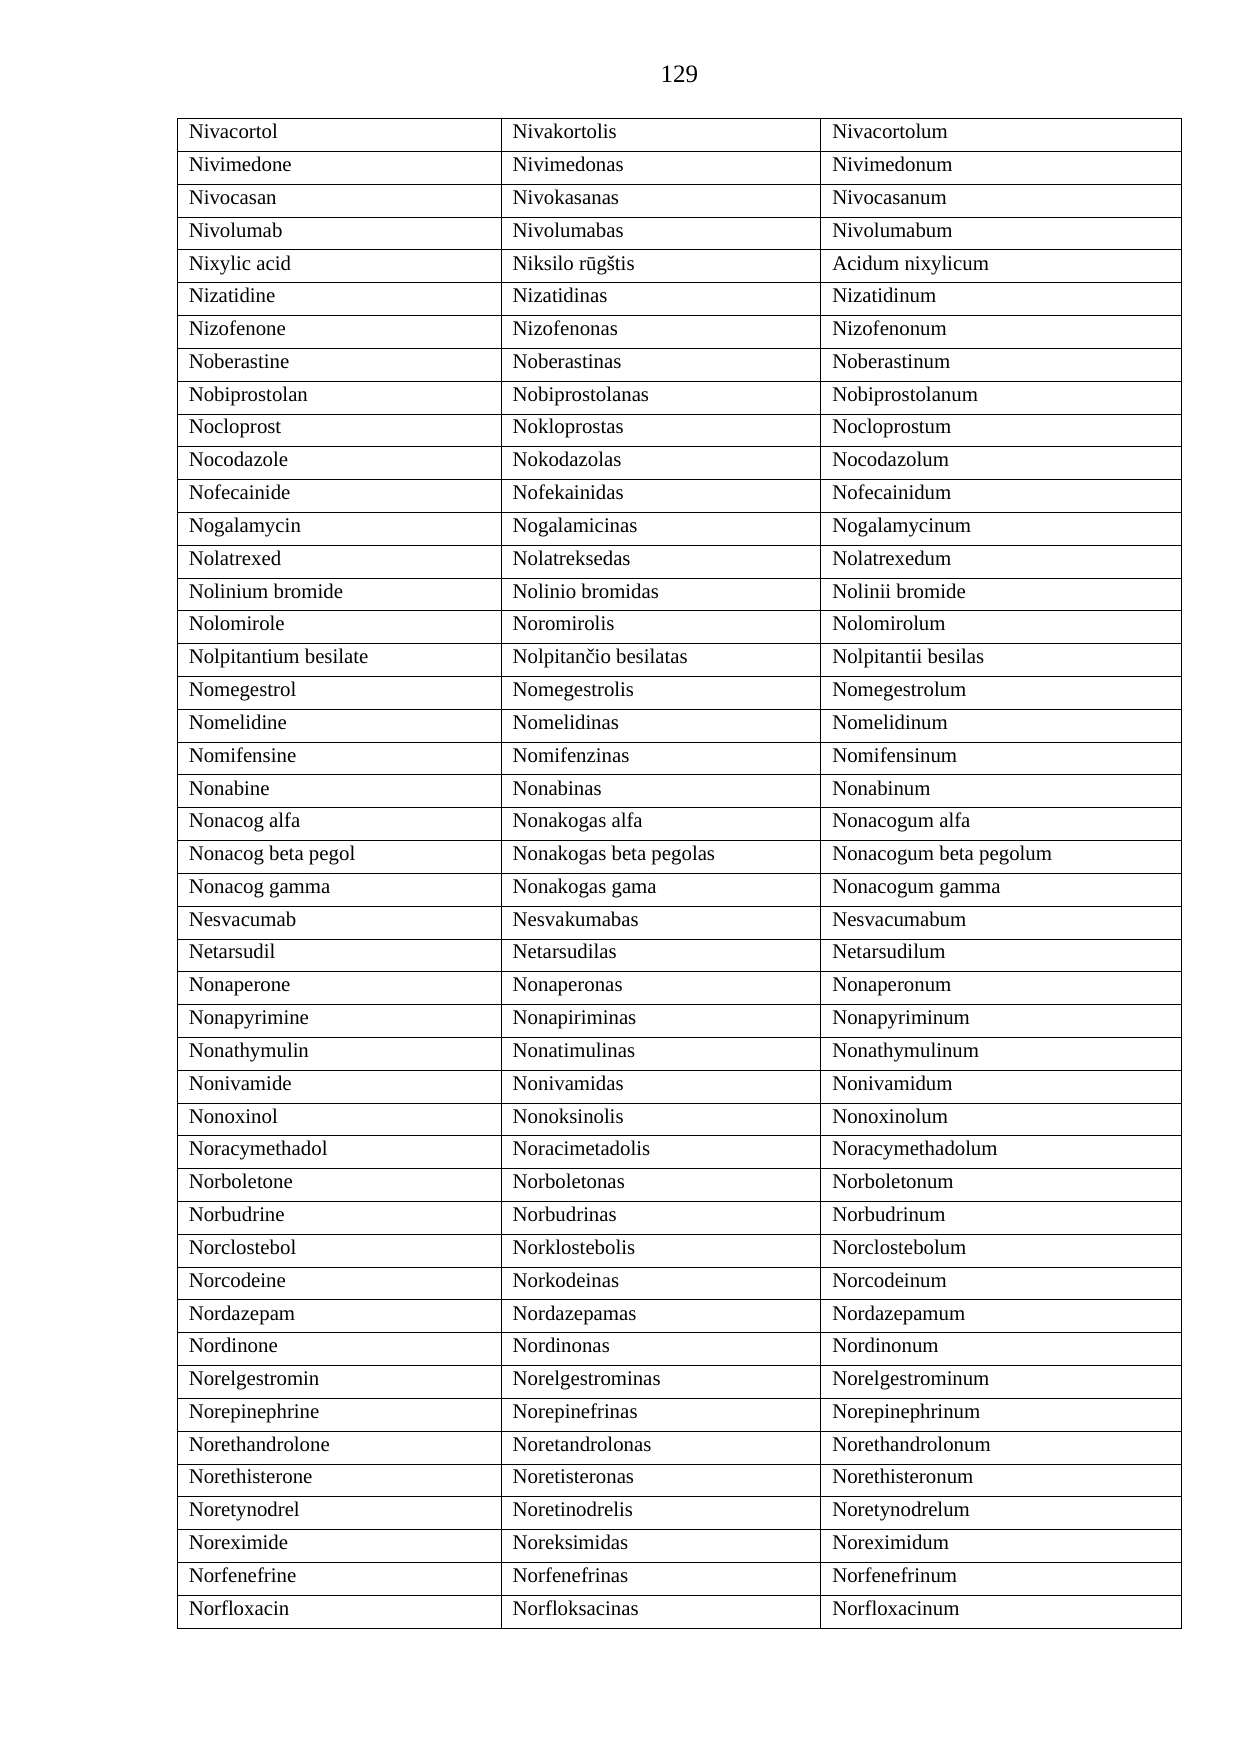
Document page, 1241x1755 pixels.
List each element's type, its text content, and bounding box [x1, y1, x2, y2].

table_cell Nesvacumab [178, 907, 501, 938]
table_cell Nivimedonas [502, 152, 820, 184]
table_cell Nonabinas [502, 775, 820, 807]
table_cell Nordinone [178, 1333, 501, 1365]
table_cell Nizatidinum [821, 283, 1181, 315]
table_cell Nomelidinum [821, 710, 1181, 742]
table_cell Nizofenonum [821, 316, 1181, 348]
table_cell Nolinio bromidas [502, 579, 820, 610]
table_cell Nolpitantium besilate [178, 644, 501, 676]
table_cell Nordazepam [178, 1300, 501, 1332]
table_cell Norelgestromin [178, 1366, 501, 1398]
table_cell Nomifensine [178, 743, 501, 774]
table_cell Norkodeinas [502, 1268, 820, 1299]
table_cell Nogalamycinum [821, 513, 1181, 545]
table_cell Noretynodrel [178, 1497, 501, 1529]
table_cell Netarsudil [178, 940, 501, 971]
table_cell Nonacog gamma [178, 874, 501, 906]
table_cell Norklostebolis [502, 1235, 820, 1267]
table_cell Nolomirolum [821, 611, 1181, 643]
table_cell Nivacortolum [821, 119, 1181, 151]
table_cell Nocloprost [178, 415, 501, 446]
table_cell Norfenefrinum [821, 1563, 1181, 1595]
table_cell Nonaperone [178, 972, 501, 1004]
table_cell Nizatidinas [502, 283, 820, 315]
table_cell Nonoksinolis [502, 1104, 820, 1135]
table_cell Nonaperonas [502, 972, 820, 1004]
table_cell Nonacogum beta pegolum [821, 841, 1181, 873]
table_cell Nolatrexedum [821, 546, 1181, 577]
table_cell Nivokasanas [502, 185, 820, 217]
table_cell Nocodazole [178, 447, 501, 479]
table_cell Noretisteronas [502, 1465, 820, 1496]
table_cell Nolpitančio besilatas [502, 644, 820, 676]
table_cell Nordinonum [821, 1333, 1181, 1365]
table_cell Norcodeine [178, 1268, 501, 1299]
table_cell Nonacog beta pegol [178, 841, 501, 873]
table_cell Netarsudilum [821, 940, 1181, 971]
table_cell Nofecainidum [821, 480, 1181, 512]
table_cell Nonapyrimine [178, 1005, 501, 1037]
table_cell Norcodeinum [821, 1268, 1181, 1299]
table_cell Nomegestrolis [502, 677, 820, 709]
table_cell Noretinodrelis [502, 1497, 820, 1529]
table_cell Norfenefrine [178, 1563, 501, 1595]
table_cell Nizatidine [178, 283, 501, 315]
table_cell Nivacortol [178, 119, 501, 151]
table_cell Nokodazolas [502, 447, 820, 479]
table_cell Norbudrinum [821, 1202, 1181, 1234]
table_cell Norfenefrinas [502, 1563, 820, 1595]
table_cell Norethandrolonum [821, 1432, 1181, 1463]
table_cell Nolomirole [178, 611, 501, 643]
table_cell Norfloksacinas [502, 1596, 820, 1627]
table_cell Norethisteronum [821, 1465, 1181, 1496]
table_cell Norbudrine [178, 1202, 501, 1234]
table_cell Nonivamide [178, 1071, 501, 1102]
table_cell Nocodazolum [821, 447, 1181, 479]
table_cell Nokloprostas [502, 415, 820, 446]
table_cell Nobiprostolanas [502, 382, 820, 413]
table_cell Nonapiriminas [502, 1005, 820, 1037]
table_cell Noreximidum [821, 1530, 1181, 1562]
table_cell Nogalamicinas [502, 513, 820, 545]
table_cell Nobiprostolan [178, 382, 501, 413]
table_cell Noberastinas [502, 349, 820, 381]
table_cell Nivimedonum [821, 152, 1181, 184]
table_cell Nordazepamum [821, 1300, 1181, 1332]
table_cell Nonacogum alfa [821, 808, 1181, 840]
table_cell Noracymethadolum [821, 1136, 1181, 1168]
table_cell Nonabinum [821, 775, 1181, 807]
table_cell Nivolumabum [821, 218, 1181, 249]
table_cell Nonakogas beta pegolas [502, 841, 820, 873]
table_cell Norclostebolum [821, 1235, 1181, 1267]
table_cell Nonacog alfa [178, 808, 501, 840]
table_cell Nonapyriminum [821, 1005, 1181, 1037]
table_cell Nordinonas [502, 1333, 820, 1365]
table_cell Noberastinum [821, 349, 1181, 381]
table_cell Norelgestrominas [502, 1366, 820, 1398]
table_cell Nordazepamas [502, 1300, 820, 1332]
table_cell Nonacogum gamma [821, 874, 1181, 906]
table_cell Norboletonum [821, 1169, 1181, 1201]
table_cell Nonatimulinas [502, 1038, 820, 1070]
table_cell Norbudrinas [502, 1202, 820, 1234]
table_cell Nivolumab [178, 218, 501, 249]
table_cell Nofecainide [178, 480, 501, 512]
table_cell Noreksimidas [502, 1530, 820, 1562]
table_cell Noracymethadol [178, 1136, 501, 1168]
table_cell Norepinephrine [178, 1399, 501, 1431]
table_cell Nomegestrolum [821, 677, 1181, 709]
table_cell Norboletone [178, 1169, 501, 1201]
table_cell Nobiprostolanum [821, 382, 1181, 413]
table_cell Nonivamidas [502, 1071, 820, 1102]
table_cell Nonathymulin [178, 1038, 501, 1070]
table_cell Nonoxinol [178, 1104, 501, 1135]
table_cell Noberastine [178, 349, 501, 381]
table_cell Norclostebol [178, 1235, 501, 1267]
table_cell Nonivamidum [821, 1071, 1181, 1102]
table_cell Nomelidine [178, 710, 501, 742]
table_cell Nivimedone [178, 152, 501, 184]
table_cell Nonoxinolum [821, 1104, 1181, 1135]
table_cell Nocloprostum [821, 415, 1181, 446]
table_cell Nofekainidas [502, 480, 820, 512]
table_cell Nivocasanum [821, 185, 1181, 217]
table_cell Nomifenzinas [502, 743, 820, 774]
table_cell Norelgestrominum [821, 1366, 1181, 1398]
table_cell Norfloxacinum [821, 1596, 1181, 1627]
table_cell Noretandrolonas [502, 1432, 820, 1463]
table_cell Nizofenonas [502, 316, 820, 348]
table_cell Norboletonas [502, 1169, 820, 1201]
table_cell Nonathymulinum [821, 1038, 1181, 1070]
table_cell Nomifensinum [821, 743, 1181, 774]
table_cell Nolatrexed [178, 546, 501, 577]
table_cell Nolpitantii besilas [821, 644, 1181, 676]
table_cell Acidum nixylicum [821, 250, 1181, 282]
table_cell Nivolumabas [502, 218, 820, 249]
table_cell Noreximide [178, 1530, 501, 1562]
table_cell Nolinii bromide [821, 579, 1181, 610]
table_cell Norethisterone [178, 1465, 501, 1496]
table_cell Nesvacumabum [821, 907, 1181, 938]
table_cell Nolinium bromide [178, 579, 501, 610]
table_cell Niksilo rūgštis [502, 250, 820, 282]
table_cell Nonabine [178, 775, 501, 807]
table_cell Nomelidinas [502, 710, 820, 742]
table_cell Nomegestrol [178, 677, 501, 709]
table_cell Noromirolis [502, 611, 820, 643]
table_cell Nonakogas gama [502, 874, 820, 906]
table_cell Nolatreksedas [502, 546, 820, 577]
table_cell Nixylic acid [178, 250, 501, 282]
table_cell Noracimetadolis [502, 1136, 820, 1168]
table_cell Nivocasan [178, 185, 501, 217]
table_cell Netarsudilas [502, 940, 820, 971]
table_cell Norethandrolone [178, 1432, 501, 1463]
table_cell Norfloxacin [178, 1596, 501, 1627]
table_cell Nonaperonum [821, 972, 1181, 1004]
table_cell Norepinephrinum [821, 1399, 1181, 1431]
table_cell Nogalamycin [178, 513, 501, 545]
table_cell Norepinefrinas [502, 1399, 820, 1431]
table_cell Nizofenone [178, 316, 501, 348]
table_cell Nesvakumabas [502, 907, 820, 938]
table_cell Noretynodrelum [821, 1497, 1181, 1529]
table_cell Nonakogas alfa [502, 808, 820, 840]
table_cell Nivakortolis [502, 119, 820, 151]
